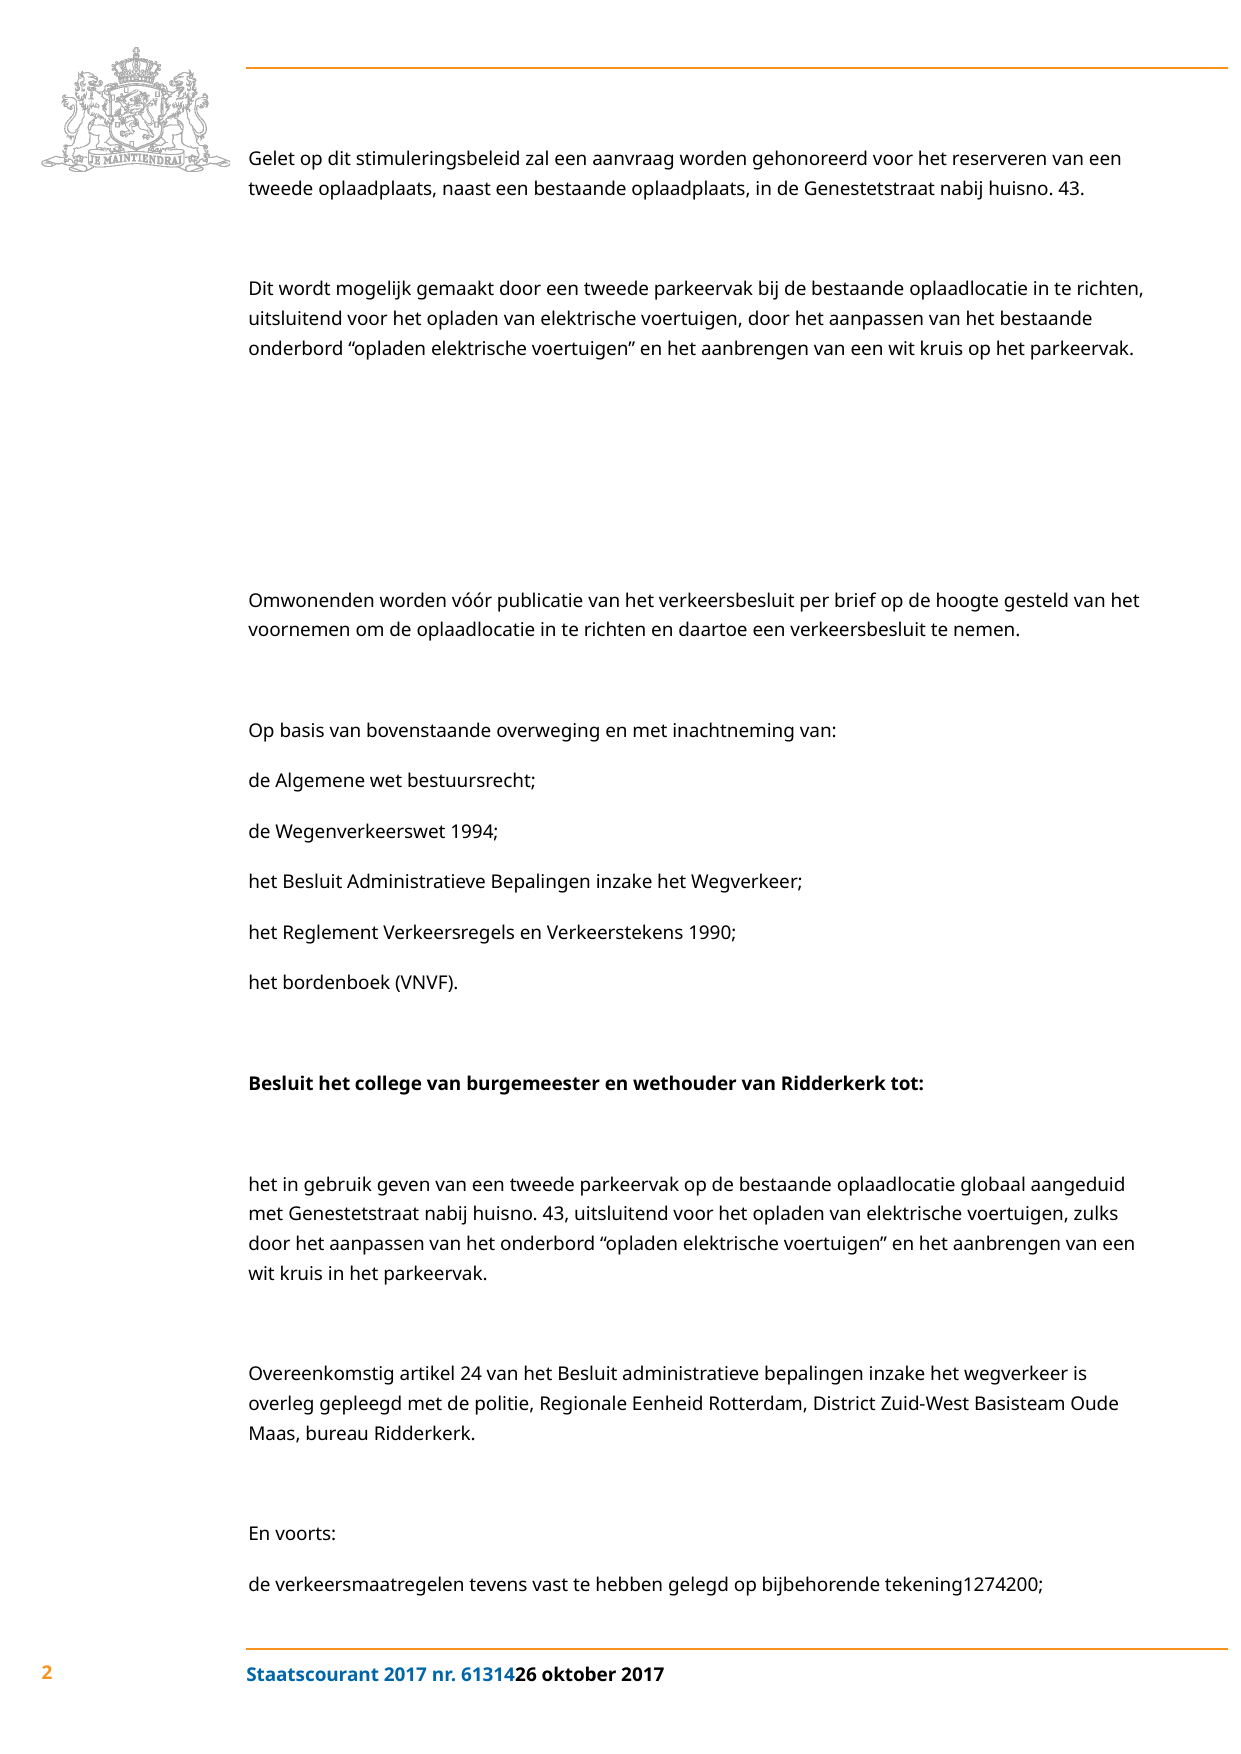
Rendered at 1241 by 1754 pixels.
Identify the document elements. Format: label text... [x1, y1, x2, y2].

text Op basis van bovenstaande overweging en met inachtneming van: [248, 717, 1152, 743]
text Besluit het college van burgemeester en wethouder van Ridderkerk tot: [248, 1070, 1152, 1096]
text het in gebruik geven van een tweede parkeervak op de bestaande oplaadlocatie globaal aangeduid met Genestetstraat nabij huisno. 43, uitsluitend voor het opladen van elektrische voertuigen, zulks door het aanpassen van het onderbord “opladen elektrische voertuigen” en het aanbrengen van een wit kruis in het parkeervak. [248, 1171, 1152, 1286]
text het Besluit Administratieve Bepalingen inzake het Wegverkeer; [248, 868, 1152, 894]
text Dit wordt mogelijk gemaakt door een tweede parkeervak bij de bestaande oplaadlocatie in te richten, uitsluitend voor het opladen van elektrische voertuigen, door het aanpassen van het bestaande onderbord “opladen elektrische voertuigen” en het aanbrengen van een wit kruis op het parkeervak. [248, 276, 1152, 361]
text de verkeersmaatregelen tevens vast te hebben gelegd op bijbehorende tekening1274200; [248, 1571, 1152, 1597]
picture [41, 47, 231, 172]
text de Algemene wet bestuursrecht; [248, 768, 1152, 793]
text Omwonenden worden vóór publicatie van het verkeersbesluit per brief op de hoogte gesteld van het voornemen om de oplaadlocatie in te richten en daartoe een verkeersbesluit te nemen. [248, 587, 1152, 642]
text Overeenkomstig artikel 24 van het Besluit administratieve bepalingen inzake het wegverkeer is overleg gepleegd met de politie, Regionale Eenheid Rotterdam, District Zuid-West Basisteam Oude Maas, bureau Ridderkerk. [248, 1361, 1152, 1446]
text het bordenboek (VNVF). [248, 969, 1152, 995]
text het Reglement Verkeersregels en Verkeerstekens 1990; [248, 919, 1152, 945]
text de Wegenverkeerswet 1994; [248, 818, 1152, 844]
text En voorts: [248, 1521, 1152, 1546]
text Gelet op dit stimuleringsbeleid zal een aanvraag worden gehonoreerd voor het reserveren van een tweede oplaadplaats, naast een bestaande oplaadplaats, in de Genestetstraat nabij huisno. 43. [248, 145, 1152, 201]
